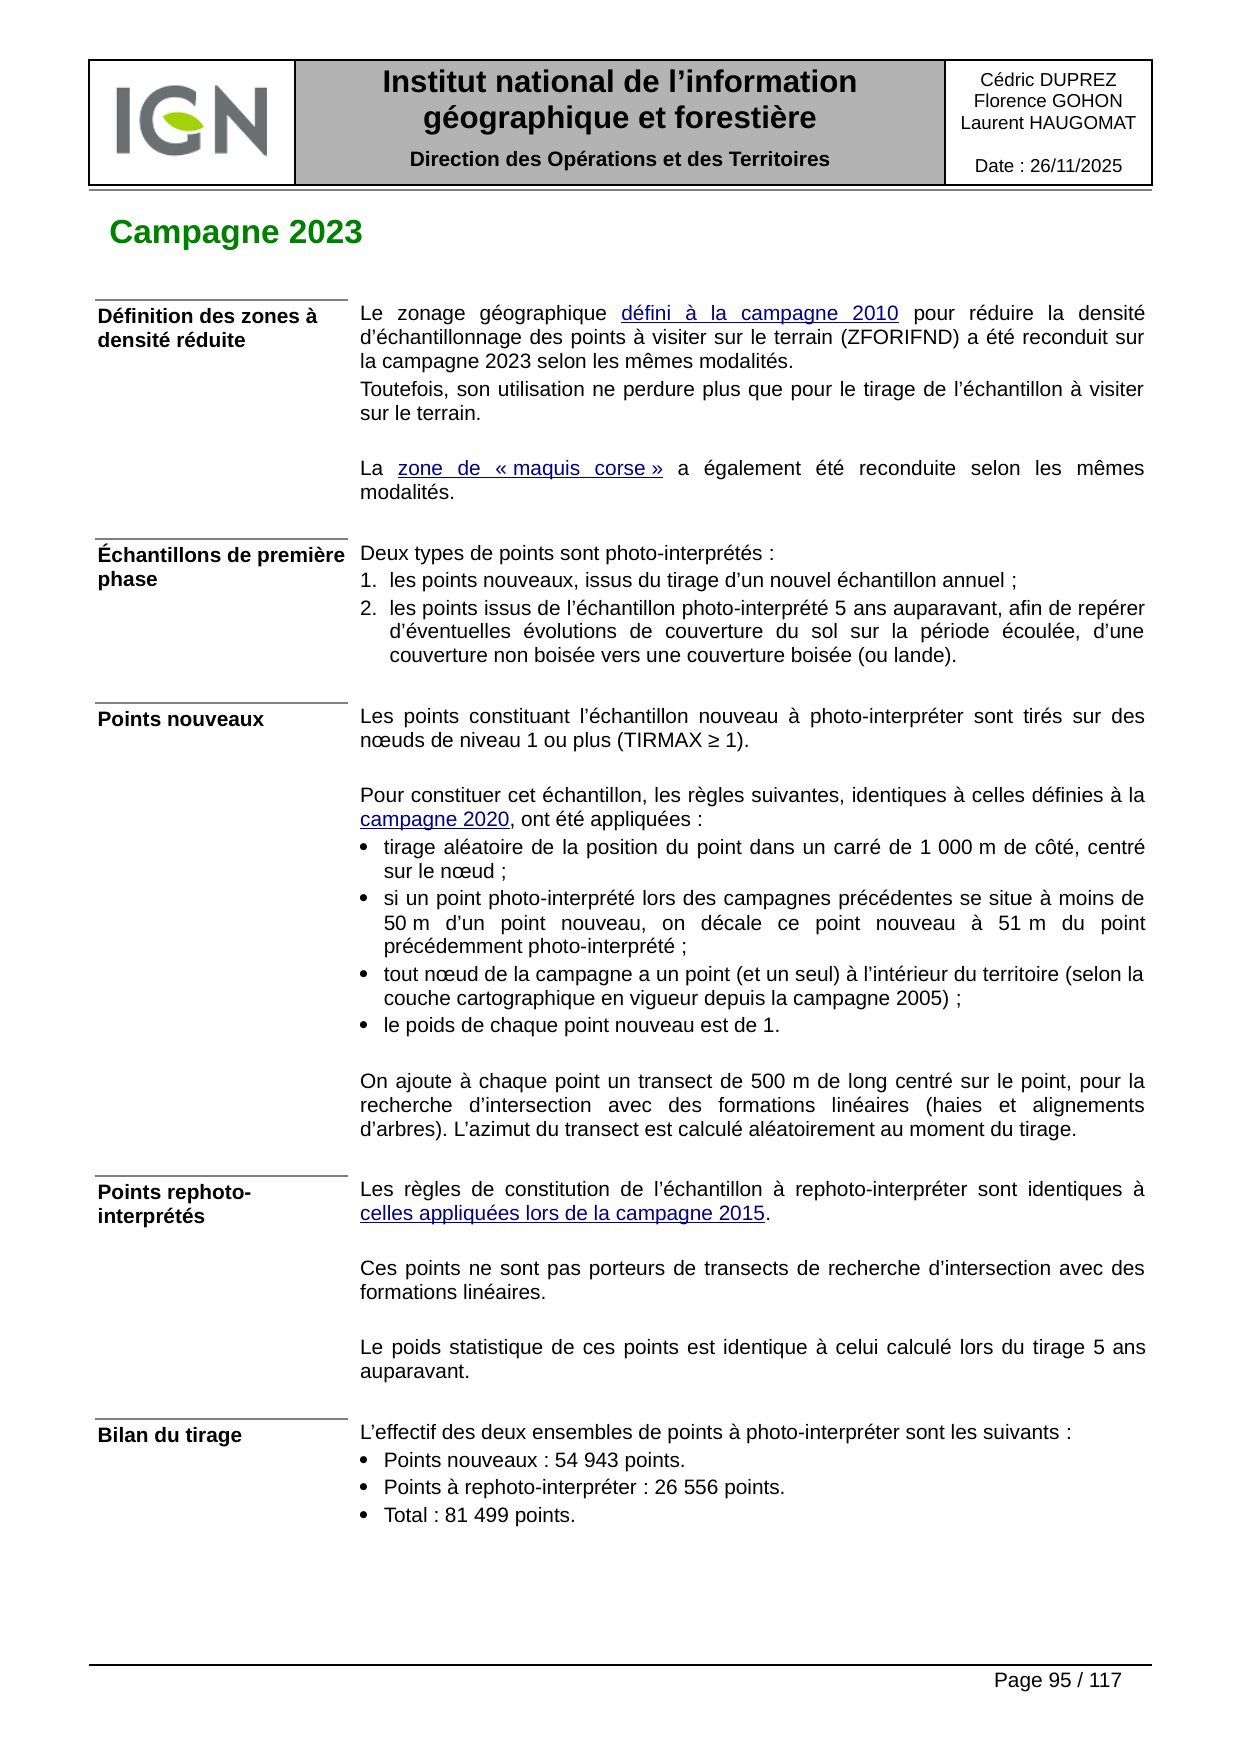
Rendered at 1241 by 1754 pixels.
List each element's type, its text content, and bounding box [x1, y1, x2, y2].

table_cell Les points constituant l’échantillon nouveau à photo-interpréter sont tirés sur des nœuds de niveau 1 ou plus (TIRMAX ≥ 1). Pour constituer cet échantillon, les règles suivantes, identiques à celles définies à la campagne 2020, ont été appliquées : tirage aléatoire de la position du point dans un carré de 1 000 m de côté, centré sur le nœud ; si un point photo-interprété lors des campagnes précédentes se situe à moins de 50 m d’un point nouveau, on décale ce point nouveau à 51 m du point précédemment photo-interprété ; tout nœud de la campagne a un point (et un seul) à l’intérieur du territoire (selon la couche cartographique en vigueur depuis la campagne 2005) ; le poids de chaque point nouveau est de 1. On ajoute à chaque point un transect de 500 m de long centré sur le point, pour la recherche d’intersection avec des formations linéaires (haies et alignements d’arbres). L’azimut du transect est calculé aléatoirement au moment du tirage. [354, 701, 1152, 1174]
table_cell L’effectif des deux ensembles de points à photo-interpréter sont les suivants : Points nouveaux : 54 943 points. Points à rephoto-interpréter : 26 556 points. Total : 81 499 points. [354, 1417, 1152, 1560]
table_cell Points rephoto-interprétés [89, 1174, 354, 1417]
table_cell Deux types de points sont photo-interprétés : les points nouveaux, issus du tirage d’un nouvel échantillon annuel ; les points issus de l’échantillon photo-interprété 5 ans auparavant, afin de repérer d’éventuelles évolutions de couverture du sol sur la période écoulée, d’une couverture non boisée vers une couverture boisée (ou lande). [354, 537, 1152, 701]
table_cell Échantillons de première phase [89, 537, 354, 701]
subtitle Campagne 2023 [88, 190, 1152, 271]
picture [91, 62, 293, 180]
table_cell Points nouveaux [89, 701, 354, 1174]
table_cell Bilan du tirage [89, 1417, 354, 1560]
table_header Définition des zones à densité réduite [89, 298, 354, 537]
table_header Le zonage géographique défini à la campagne 2010 pour réduire la densité d’échantillonnage des points à visiter sur le terrain (ZFORIFND) a été reconduit sur la campagne 2023 selon les mêmes modalités. Toutefois, son utilisation ne perdure plus que pour le tirage de l’échantillon à visiter sur le terrain. La zone de « maquis corse » a également été reconduite selon les mêmes modalités. [354, 298, 1152, 537]
table_cell Les règles de constitution de l’échantillon à rephoto-interpréter sont identiques à celles appliquées lors de la campagne 2015. Ces points ne sont pas porteurs de transects de recherche d’intersection avec des formations linéaires. Le poids statistique de ces points est identique à celui calculé lors du tirage 5 ans auparavant. [354, 1174, 1152, 1417]
